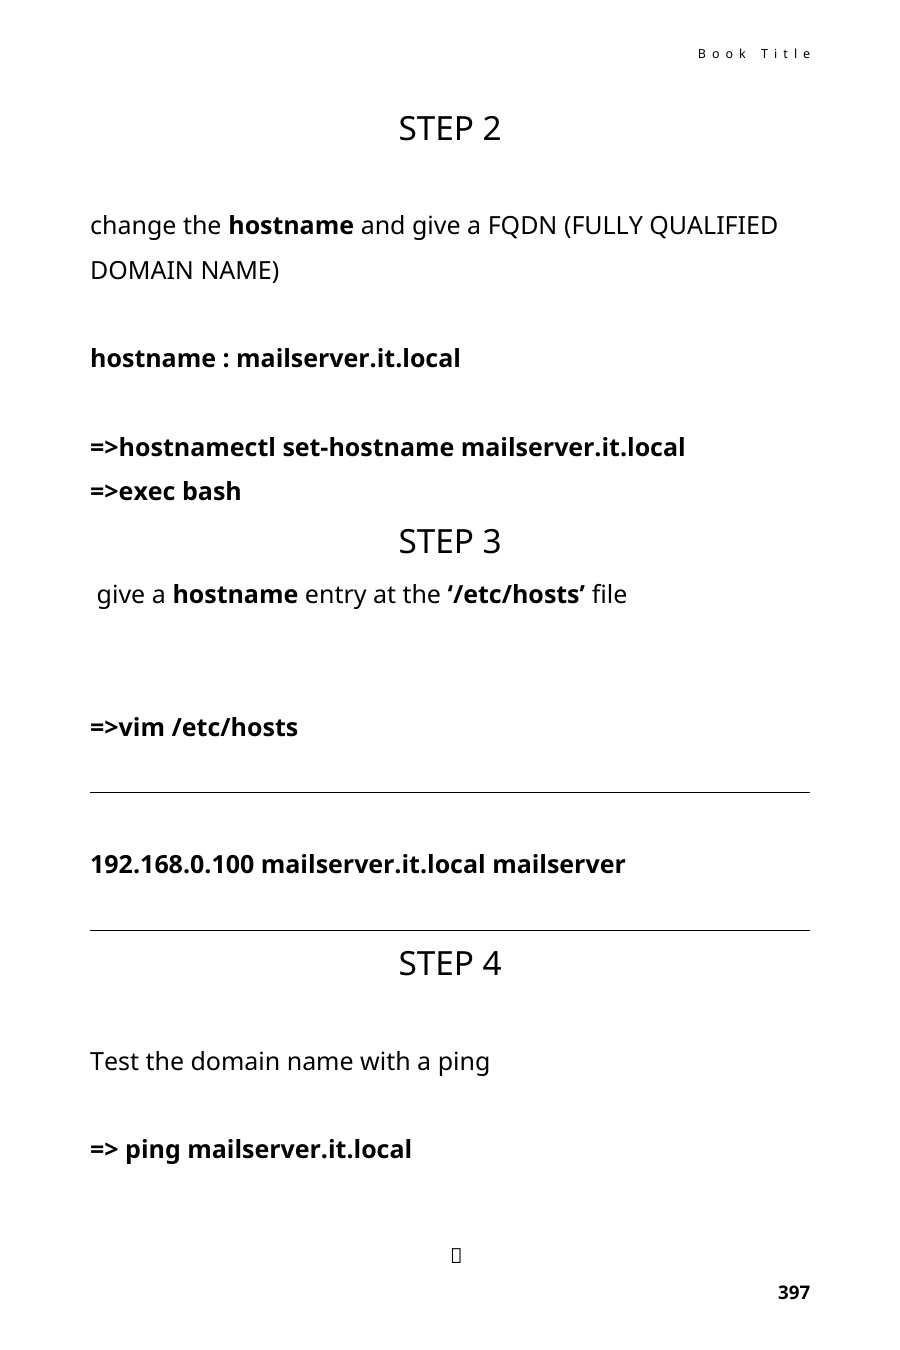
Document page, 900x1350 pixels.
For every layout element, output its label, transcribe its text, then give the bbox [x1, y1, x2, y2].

text => ping mailserver.it.local [90, 1132, 810, 1166]
text STEP 2 [90, 105, 810, 150]
text =>exec bash [90, 474, 810, 508]
text 192.168.0.100 mailserver.it.local mailserver [90, 847, 810, 881]
text give a hostname entry at the ‘/etc/hosts’ file [90, 577, 810, 611]
text hostname : mailserver.it.local [90, 341, 810, 375]
text change the hostname and give a FQDN (FULLY QUALIFIED DOMAIN NAME) [90, 208, 810, 287]
text STEP 4 [90, 940, 810, 986]
text =>hostnamectl set-hostname mailserver.it.local [90, 429, 810, 464]
text STEP 3 [90, 518, 810, 563]
text =>vim /etc/hosts [90, 710, 810, 744]
text Test the domain name with a ping [90, 1043, 810, 1077]
